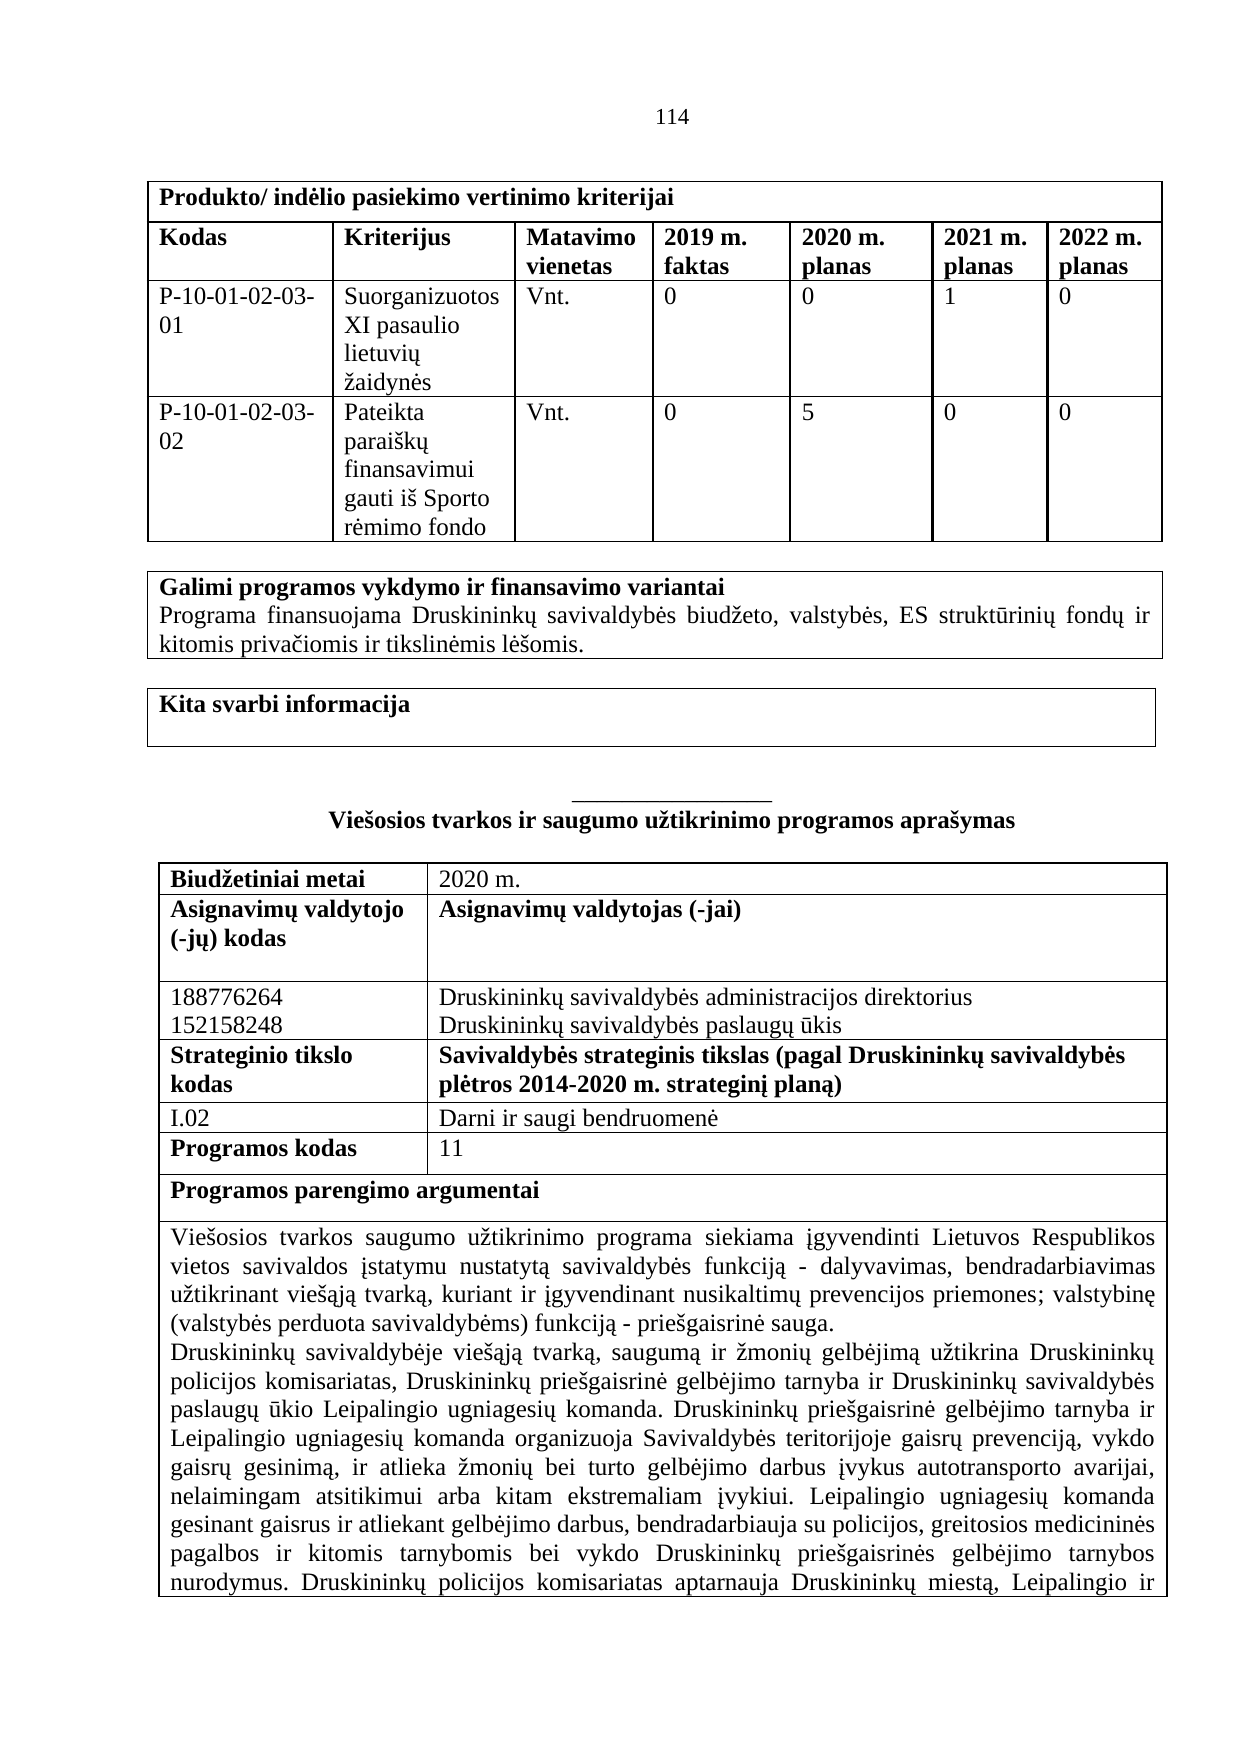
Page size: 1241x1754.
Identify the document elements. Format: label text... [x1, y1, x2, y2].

table_cell Vnt. [516, 281, 652, 396]
table_cell 2020 m. planas [791, 223, 931, 280]
table_cell 0 [654, 397, 789, 541]
table_cell Vnt. [516, 397, 652, 541]
table_cell 0 [654, 281, 789, 396]
text ________________ [148, 776, 1196, 805]
table_cell Druskininkų savivaldybės administracijos direktorius Druskininkų savivaldybės paslaugų ūkis [428, 982, 1166, 1039]
table_cell Pateikta paraiškų finansavimui gauti iš Sporto rėmimo fondo [334, 397, 514, 541]
table_header Galimi programos vykdymo ir finansavimo variantai Programa finansuojama Druskininkų savivaldybės biudžeto, valstybės, ES struktūrinių fondų ir kitomis privačiomis ir tikslinėmis lėšomis. [148, 572, 1162, 658]
table_cell Kriterijus [334, 223, 514, 280]
table_cell 2019 m. faktas [654, 223, 789, 280]
text Viešosios tvarkos ir saugumo užtikrinimo programos aprašymas [148, 805, 1196, 833]
table_cell Produkto/ indėlio pasiekimo vertinimo kriterijai [149, 182, 1161, 221]
table_cell 0 [791, 281, 931, 396]
table_cell Matavimo vienetas [516, 223, 652, 280]
table_cell Asignavimų valdytojo (-jų) kodas [160, 895, 427, 981]
table_cell Suorganizuotos XI pasaulio lietuvių žaidynės [334, 281, 514, 396]
table_cell Darni ir saugi bendruomenė [428, 1103, 1166, 1132]
table_header Biudžetiniai metai [160, 864, 427, 893]
table_cell Viešosios tvarkos saugumo užtikrinimo programa siekiama įgyvendinti Lietuvos Respublikos vietos savivaldos įstatymu nustatytą savivaldybės funkciją - dalyvavimas, bendradarbiavimas užtikrinant viešąją tvarką, kuriant ir įgyvendinant nusikaltimų prevencijos priemones; valstybinę (valstybės perduota savivaldybėms) funkciją - priešgaisrinė sauga. Druskininkų savivaldybėje viešąją tvarką, saugumą ir žmonių gelbėjimą užtikrina Druskininkų policijos komisariatas, Druskininkų priešgaisrinė gelbėjimo tarnyba ir Druskininkų savivaldybės paslaugų ūkio Leipalingio ugniagesių komanda. Druskininkų priešgaisrinė gelbėjimo tarnyba ir Leipalingio ugniagesių komanda organizuoja Savivaldybės teritorijoje gaisrų prevenciją, vykdo gaisrų gesinimą, ir atlieka žmonių bei turto gelbėjimo darbus įvykus autotransporto avarijai, nelaimingam atsitikimui arba kitam ekstremaliam įvykiui. Leipalingio ugniagesių komanda gesinant gaisrus ir atliekant gelbėjimo darbus, bendradarbiauja su policijos, greitosios medicininės pagalbos ir kitomis tarnybomis bei vykdo Druskininkų priešgaisrinės gelbėjimo tarnybos nurodymus. Druskininkų policijos komisariatas aptarnauja Druskininkų miestą, Leipalingio ir [160, 1222, 1166, 1596]
table_cell 2021 m. planas [934, 223, 1046, 280]
table_header 2020 m. [428, 864, 1166, 893]
table_cell Programos parengimo argumentai [160, 1175, 1166, 1221]
table_cell Asignavimų valdytojas (-jai) [428, 895, 1166, 981]
table_cell I.02 [160, 1103, 427, 1132]
table_cell Strateginio tikslo kodas [160, 1040, 427, 1102]
table_cell 5 [791, 397, 931, 541]
table_cell 0 [934, 397, 1046, 541]
table_cell 2022 m. planas [1049, 223, 1161, 280]
table_cell 1 [934, 281, 1046, 396]
table_cell P-10-01-02-03-01 [149, 281, 332, 396]
table_cell Savivaldybės strateginis tikslas (pagal Druskininkų savivaldybės plėtros 2014-2020 m. strateginį planą) [428, 1040, 1166, 1102]
table_cell Programos kodas [160, 1133, 427, 1174]
table_cell 188776264 152158248 [160, 982, 427, 1039]
table_cell Kodas [149, 223, 332, 280]
table_header Kita svarbi informacija [148, 689, 1155, 746]
table_cell 11 [428, 1133, 1166, 1174]
table_cell 0 [1049, 281, 1161, 396]
table_cell 0 [1049, 397, 1161, 541]
table_cell P-10-01-02-03-02 [149, 397, 332, 541]
